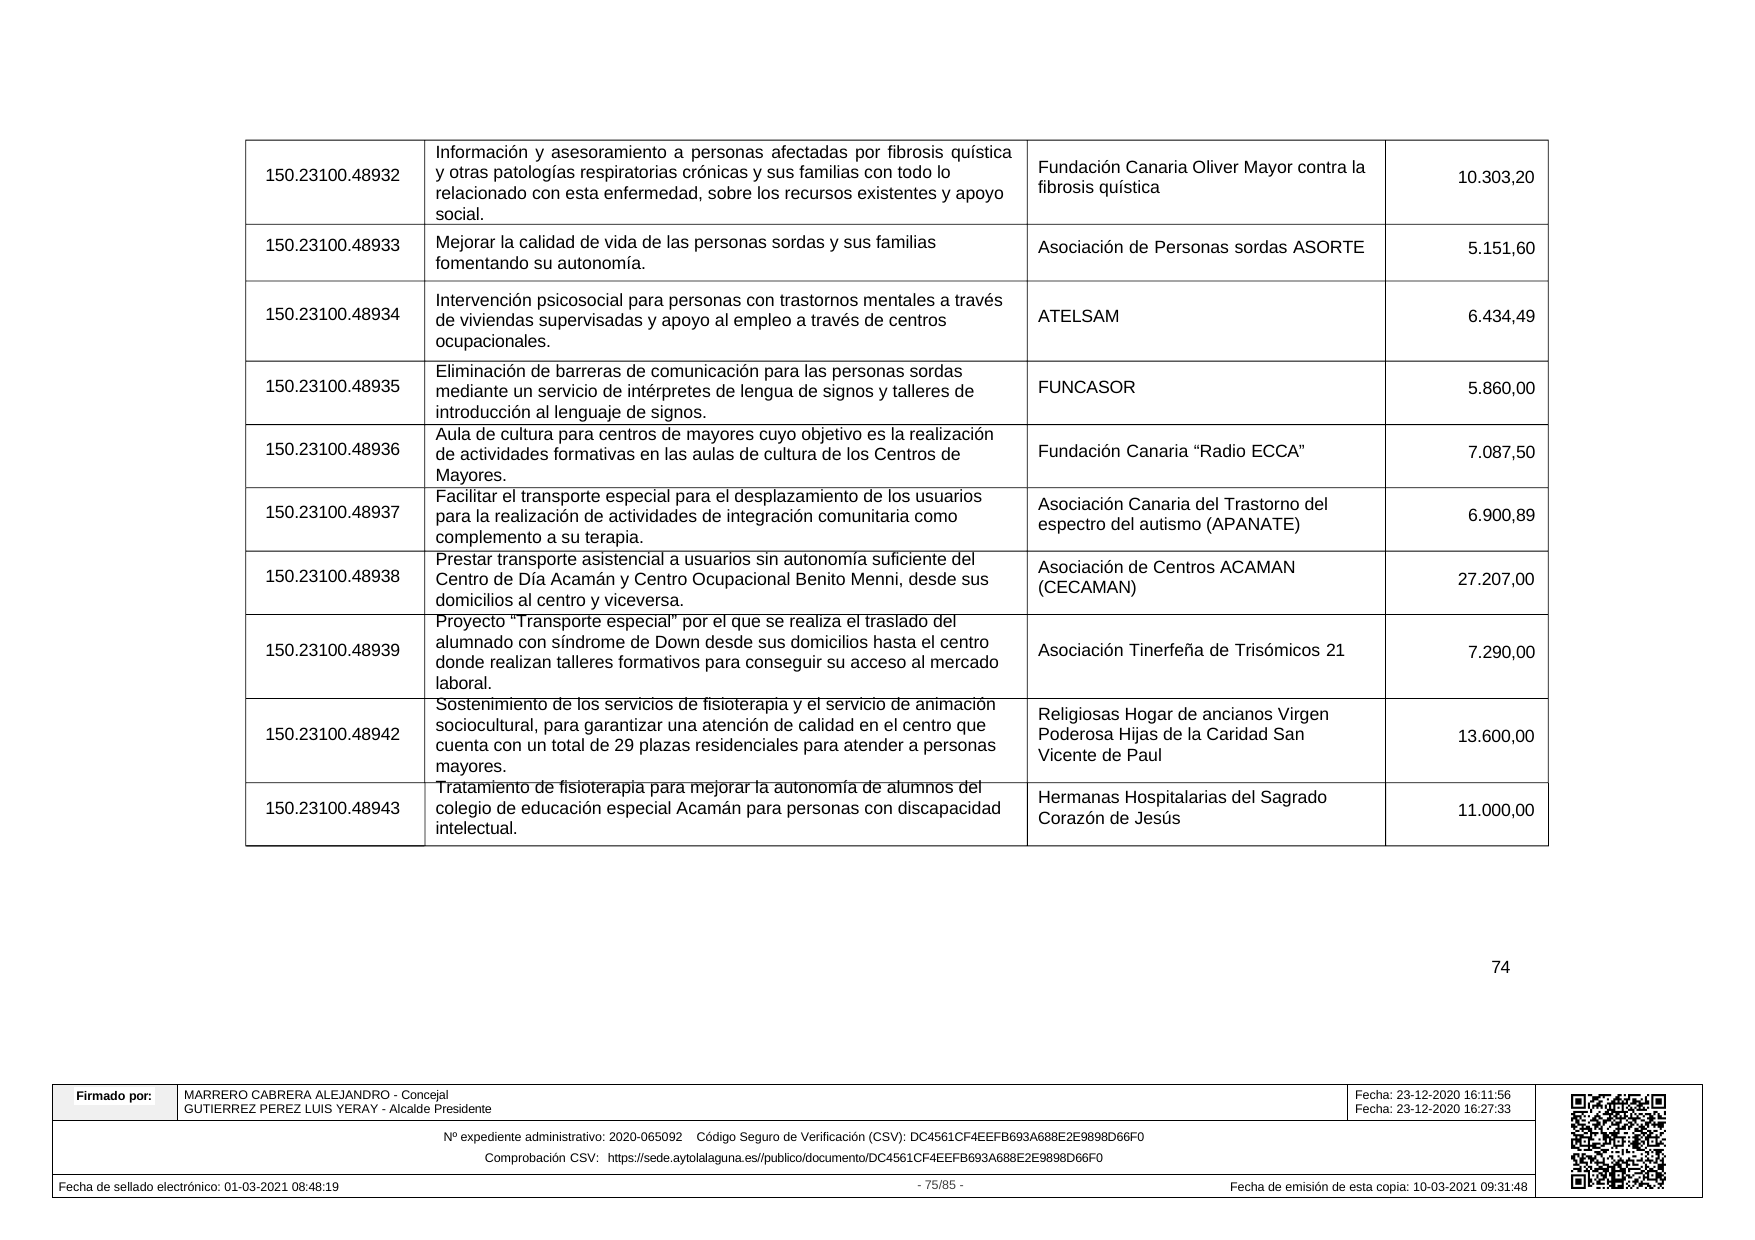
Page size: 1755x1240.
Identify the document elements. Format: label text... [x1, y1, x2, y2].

text Asociación Tinerfeña de Trisómicos 21 [1038, 640, 1377, 661]
text Religiosas Hogar de ancianos Virgen Poderosa Hijas de la Caridad San Vicente de Paul [1038, 703, 1362, 765]
text 6.434,49 [1468, 306, 1547, 326]
text 6.900,89 [1468, 505, 1547, 525]
text 5.860,00 [1468, 378, 1547, 398]
text 150.23100.48943 [265, 798, 410, 818]
text Fundación Canaria “Radio ECCA” [1038, 441, 1377, 461]
text Fundación Canaria Oliver Mayor contra la fibrosis quística [1038, 156, 1377, 197]
text Asociación Canaria del Trastorno del espectro del autismo (APANATE) [1038, 494, 1362, 534]
text 150.23100.48936 [265, 439, 410, 459]
text 7.290,00 [1468, 642, 1547, 662]
text Asociación de Personas sordas ASORTE [1038, 237, 1377, 257]
text Tratamiento de fisioterapia para mejorar la autonomía de alumnos del colegio de educación especial Acamán para personas con discapacidad intelectual. [435, 784, 1016, 838]
text Prestar transporte asistencial a usuarios sin autonomía suficiente del Centro de Día Acamán y Centro Ocupacional Benito Menni, desde sus domicilios al centro y viceversa. [435, 552, 1016, 610]
text 150.23100.48932 [265, 164, 410, 185]
text 150.23100.48933 [265, 235, 410, 256]
text ATELSAM [1038, 305, 1377, 326]
text 150.23100.48935 [265, 376, 410, 396]
text 74 [1442, 957, 1511, 977]
text Proyecto “Transporte especial” por el que se realiza el traslado del alumnado con síndrome de Down desde sus domicilios hasta el centro donde realizan talleres formativos para conseguir su acceso al mercado laboral. [435, 615, 1016, 693]
text 27.207,00 [1458, 568, 1547, 589]
text 5.151,60 [1468, 238, 1547, 258]
text 11.000,00 [1458, 800, 1548, 820]
text FUNCASOR [1038, 377, 1377, 398]
text Eliminación de barreras de comunicación para las personas sordas mediante un servicio de intérpretes de lengua de signos y talleres de introducción al lenguaje de signos. [435, 362, 1016, 422]
text Intervención psicosocial para personas con trastornos mentales a través de viviendas supervisadas y apoyo al empleo a través de centros ocupacionales. [435, 290, 1016, 351]
text 150.23100.48942 [265, 723, 410, 744]
text Mejorar la calidad de vida de las personas sordas y sus familias fomentando su autonomía. [435, 232, 1016, 273]
text 150.23100.48939 [265, 639, 410, 660]
text 150.23100.48938 [265, 566, 410, 586]
text Información y asesoramiento a personas afectadas por fibrosis quística y otras patologías respiratorias crónicas y sus familias con todo lo relacionado con esta enfermedad, sobre los recursos existentes y apoyo social. [435, 142, 1016, 223]
text 10.303,20 [1458, 167, 1547, 187]
text Aula de cultura para centros de mayores cuyo objetivo es la realización de actividades formativas en las aulas de cultura de los Centros de Mayores. [435, 426, 1012, 485]
text 150.23100.48934 [265, 304, 410, 324]
text 13.600,00 [1458, 726, 1547, 746]
text Hermanas Hospitalarias del Sagrado Corazón de Jesús [1038, 787, 1377, 828]
text Facilitar el transporte especial para el desplazamiento de los usuarios para la realización de actividades de integración comunitaria como complemento a su terapia. [435, 489, 1012, 547]
text Asociación de Centros ACAMAN (CECAMAN) [1038, 557, 1377, 597]
text Sostenimiento de los servicios de fisioterapia y el servicio de animación sociocultural, para garantizar una atención de calidad en el centro que cuenta con un total de 29 plazas residenciales para atender a personas mayores. [435, 699, 1016, 776]
text 150.23100.48937 [265, 502, 410, 523]
text 7.087,50 [1468, 441, 1547, 462]
